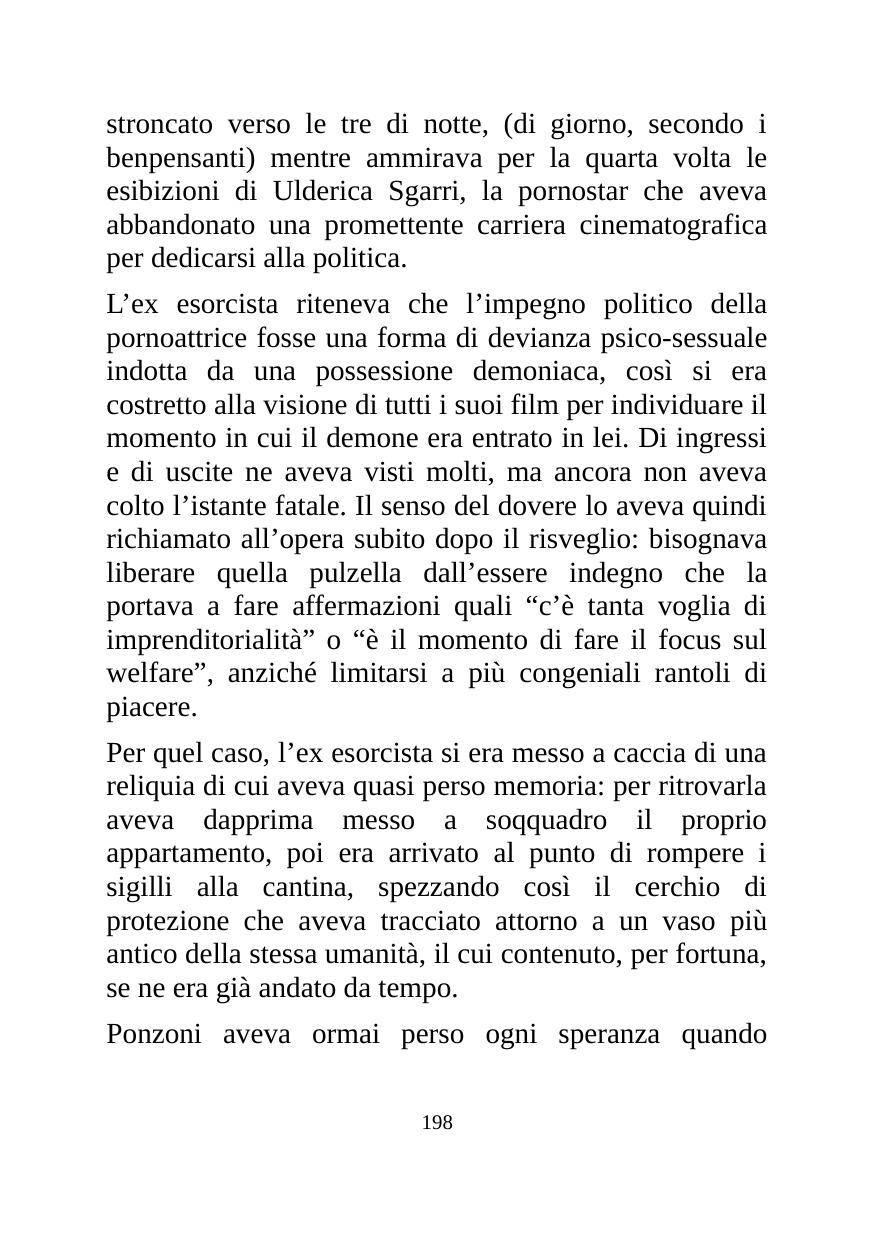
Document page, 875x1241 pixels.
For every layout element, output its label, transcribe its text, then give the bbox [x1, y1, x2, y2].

text L’ex esorcista riteneva che l’impegno politico della pornoattrice fosse una forma di devianza psico-sessuale indotta da una possessione demoniaca, così si era costretto alla visione di tutti i suoi film per individuare il momento in cui il demone era entrato in lei. Di ingressi e di uscite ne aveva visti molti, ma ancora non aveva colto l’istante fatale. Il senso del dovere lo aveva quindi richiamato all’opera subito dopo il risveglio: bisognava liberare quella pulzella dall’essere indegno che la portava a fare affermazioni quali “c’è tanta voglia di imprenditorialità” o “è il momento di fare il focus sul welfare”, anziché limitarsi a più congeniali rantoli di piacere. [106, 286, 768, 722]
text Ponzoni aveva ormai perso ogni speranza quando [106, 1016, 768, 1049]
text Per quel caso, l’ex esorcista si era messo a caccia di una reliquia di cui aveva quasi perso memoria: per ritrovarla aveva dapprima messo a soqquadro il proprio appartamento, poi era arrivato al punto di rompere i sigilli alla cantina, spezzando così il cerchio di protezione che aveva tracciato attorno a un vaso più antico della stessa umanità, il cui contenuto, per fortuna, se ne era già andato da tempo. [106, 735, 768, 1003]
text stroncato verso le tre di notte, (di giorno, secondo i benpensanti) mentre ammirava per la quarta volta le esibizioni di Ulderica Sgarri, la pornostar che aveva abbandonato una promettente carriera cinematografica per dedicarsi alla politica. [106, 106, 768, 274]
